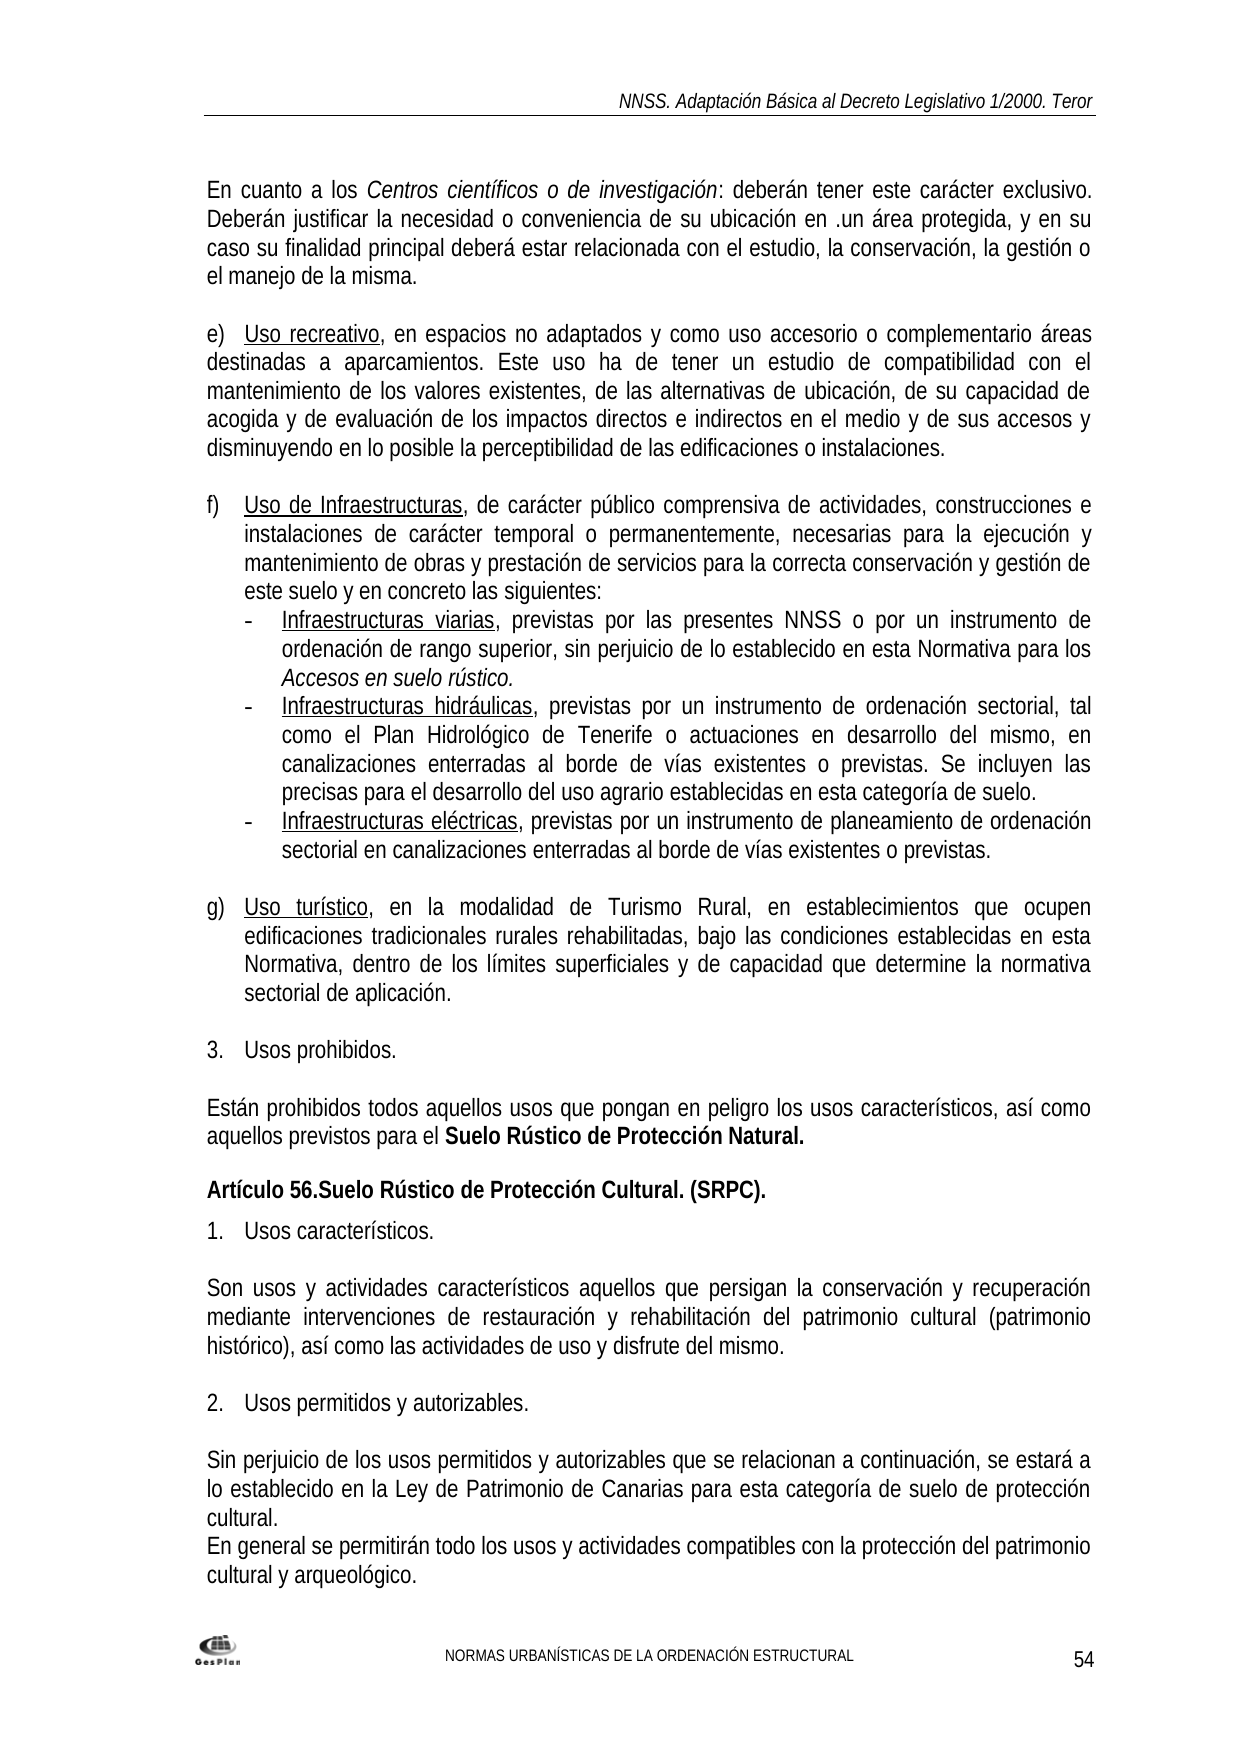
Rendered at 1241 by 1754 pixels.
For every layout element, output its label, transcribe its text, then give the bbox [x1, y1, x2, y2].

list Uso recreativo, en espacios no adaptados y como uso accesorio o complementario áreas destinadas a aparcamientos. Este uso ha de tener un estudio de compatibilidad con el mantenimiento de los valores existentes, de las alternativas de ubicación, de su capacidad de acogida y de evaluación de los impactos directos e indirectos en el medio y de sus accesos y disminuyendo en lo posible la perceptibilidad de las edificaciones o instalaciones. [207, 318, 1093, 462]
text Están prohibidos todos aquellos usos que pongan en peligro los usos característicos, así como aquellos previstos para el Suelo Rústico de Protección Natural. [207, 1093, 1093, 1150]
text Son usos y actividades característicos aquellos que persigan la conservación y recuperación mediante intervenciones de restauración y rehabilitación del patrimonio cultural (patrimonio histórico), así como las actividades de uso y disfrute del mismo. [207, 1273, 1093, 1359]
list Usos prohibidos. [207, 1035, 1109, 1064]
list Usos permitidos y autorizables. [207, 1388, 1109, 1417]
list Uso de Infraestructuras, de carácter público comprensiva de actividades, construcciones e instalaciones de carácter temporal o permanentemente, necesarias para la ejecución y mantenimiento de obras y prestación de servicios para la correcta conservación y gestión de este suelo y en concreto las siguientes: [207, 490, 1093, 605]
list Infraestructuras viarias, previstas por las presentes NNSS o por un instrumento de ordenación de rango superior, sin perjuicio de lo establecido en esta Normativa para los Accesos en suelo rústico. [244, 605, 1093, 691]
list Infraestructuras eléctricas, previstas por un instrumento de planeamiento de ordenación sectorial en canalizaciones enterradas al borde de vías existentes o previstas. [244, 806, 1093, 863]
subtitle Artículo 56.Suelo Rústico de Protección Cultural. (SRPC). [207, 1175, 1109, 1204]
picture [195, 1635, 240, 1665]
list Infraestructuras hidráulicas, previstas por un instrumento de ordenación sectorial, tal como el Plan Hidrológico de Tenerife o actuaciones en desarrollo del mismo, en canalizaciones enterradas al borde de vías existentes o previstas. Se incluyen las precisas para el desarrollo del uso agrario establecidas en esta categoría de suelo. [244, 691, 1093, 806]
list Uso turístico, en la modalidad de Turismo Rural, en establecimientos que ocupen edificaciones tradicionales rurales rehabilitadas, bajo las condiciones establecidas en esta Normativa, dentro de los límites superficiales y de capacidad que determine la normativa sectorial de aplicación. [207, 892, 1093, 1007]
text Sin perjuicio de los usos permitidos y autorizables que se relacionan a continuación, se estará a lo establecido en la Ley de Patrimonio de Canarias para esta categoría de suelo de protección cultural. [207, 1445, 1093, 1531]
text En general se permitirán todo los usos y actividades compatibles con la protección del patrimonio cultural y arqueológico. [207, 1531, 1093, 1588]
text En cuanto a los Centros científicos o de investigación: deberán tener este carácter exclusivo. Deberán justificar la necesidad o conveniencia de su ubicación en .un área protegida, y en su caso su finalidad principal deberá estar relacionada con el estudio, la conservación, la gestión o el manejo de la misma. [207, 175, 1093, 290]
list Usos característicos. [207, 1216, 1109, 1245]
